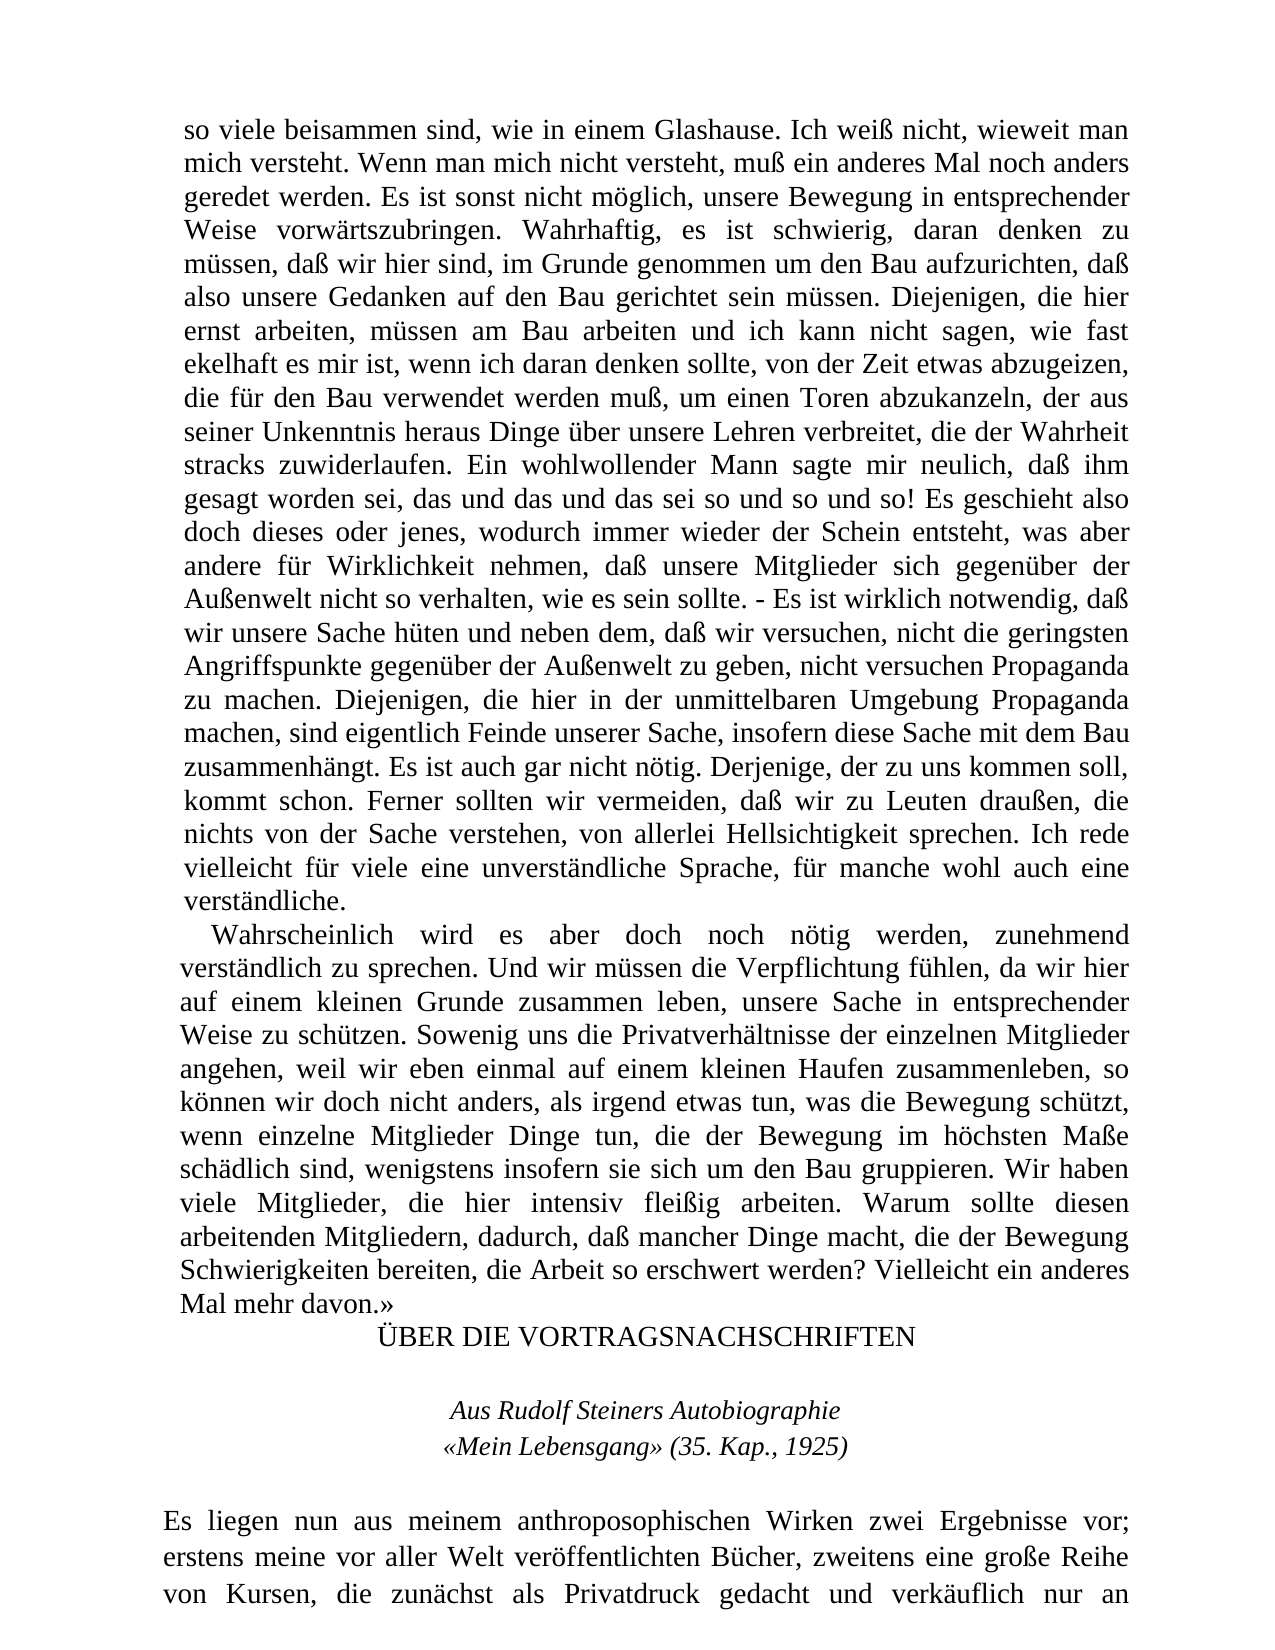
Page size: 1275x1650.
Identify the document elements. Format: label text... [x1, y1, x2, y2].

text Es liegen nun aus meinem anthroposophischen Wirken zwei Ergebnisse vor; erstens meine vor aller Welt veröffentlichten Bücher, zweitens eine große Reihe von Kursen, die zunächst als Privatdruck gedacht und verkäuflich nur an [163, 1503, 1130, 1609]
text Aus Rudolf Steiners Autobiographie «Mein Lebensgang» (35. Kap., 1925) [163, 1394, 1130, 1461]
text Wahrscheinlich wird es aber doch noch nötig werden, zunehmend verständlich zu sprechen. Und wir müssen die Verpflichtung fühlen, da wir hier auf einem kleinen Grunde zusammen leben, unsere Sache in entsprechender Weise zu schützen. Sowenig uns die Privatverhältnisse der einzelnen Mitglieder angehen, weil wir eben einmal auf einem kleinen Haufen zusammenleben, so können wir doch nicht anders, als irgend etwas tun, was die Bewegung schützt, wenn einzelne Mitglieder Dinge tun, die der Bewegung im höchsten Maße schädlich sind, wenigstens insofern sie sich um den Bau gruppieren. Wir haben viele Mitglieder, die hier intensiv fleißig arbeiten. Warum sollte diesen arbeitenden Mitgliedern, dadurch, daß mancher Dinge macht, die der Bewegung Schwierigkeiten bereiten, die Arbeit so erschwert werden? Vielleicht ein anderes Mal mehr davon.» [179, 917, 1130, 1319]
text so viele beisammen sind, wie in einem Glashause. Ich weiß nicht, wieweit man mich versteht. Wenn man mich nicht versteht, muß ein anderes Mal noch anders geredet werden. Es ist sonst nicht möglich, unsere Bewegung in entsprechender Weise vorwärtszubringen. Wahrhaftig, es ist schwierig, daran denken zu müssen, daß wir hier sind, im Grunde genommen um den Bau aufzurichten, daß also unsere Gedanken auf den Bau gerichtet sein müssen. Diejenigen, die hier ernst arbeiten, müssen am Bau arbeiten und ich kann nicht sagen, wie fast ekelhaft es mir ist, wenn ich daran denken sollte, von der Zeit etwas abzugeizen, die für den Bau verwendet werden muß, um einen Toren abzukanzeln, der aus seiner Unkenntnis heraus Dinge über unsere Lehren verbreitet, die der Wahrheit stracks zuwiderlaufen. Ein wohlwollender Mann sagte mir neulich, daß ihm gesagt worden sei, das und das und das sei so und so und so! Es geschieht also doch dieses oder jenes, wodurch immer wieder der Schein entsteht, was aber andere für Wirklichkeit nehmen, daß unsere Mitglieder sich gegenüber der Außenwelt nicht so verhalten, wie es sein sollte. - Es ist wirklich notwendig, daß wir unsere Sache hüten und neben dem, daß wir versuchen, nicht die geringsten Angriffspunkte gegenüber der Außenwelt zu geben, nicht versuchen Propaganda zu machen. Diejenigen, die hier in der unmittelbaren Umgebung Propaganda machen, sind eigentlich Feinde unserer Sache, insofern diese Sache mit dem Bau zusammenhängt. Es ist auch gar nicht nötig. Derjenige, der zu uns kommen soll, kommt schon. Ferner sollten wir vermeiden, daß wir zu Leuten draußen, die nichts von der Sache verstehen, von allerlei Hellsichtigkeit sprechen. Ich rede vielleicht für viele eine unverständliche Sprache, für manche wohl auch eine verständliche. [184, 112, 1130, 917]
text ÜBER DIE VORTRAGSNACHSCHRIFTEN [163, 1319, 1130, 1353]
